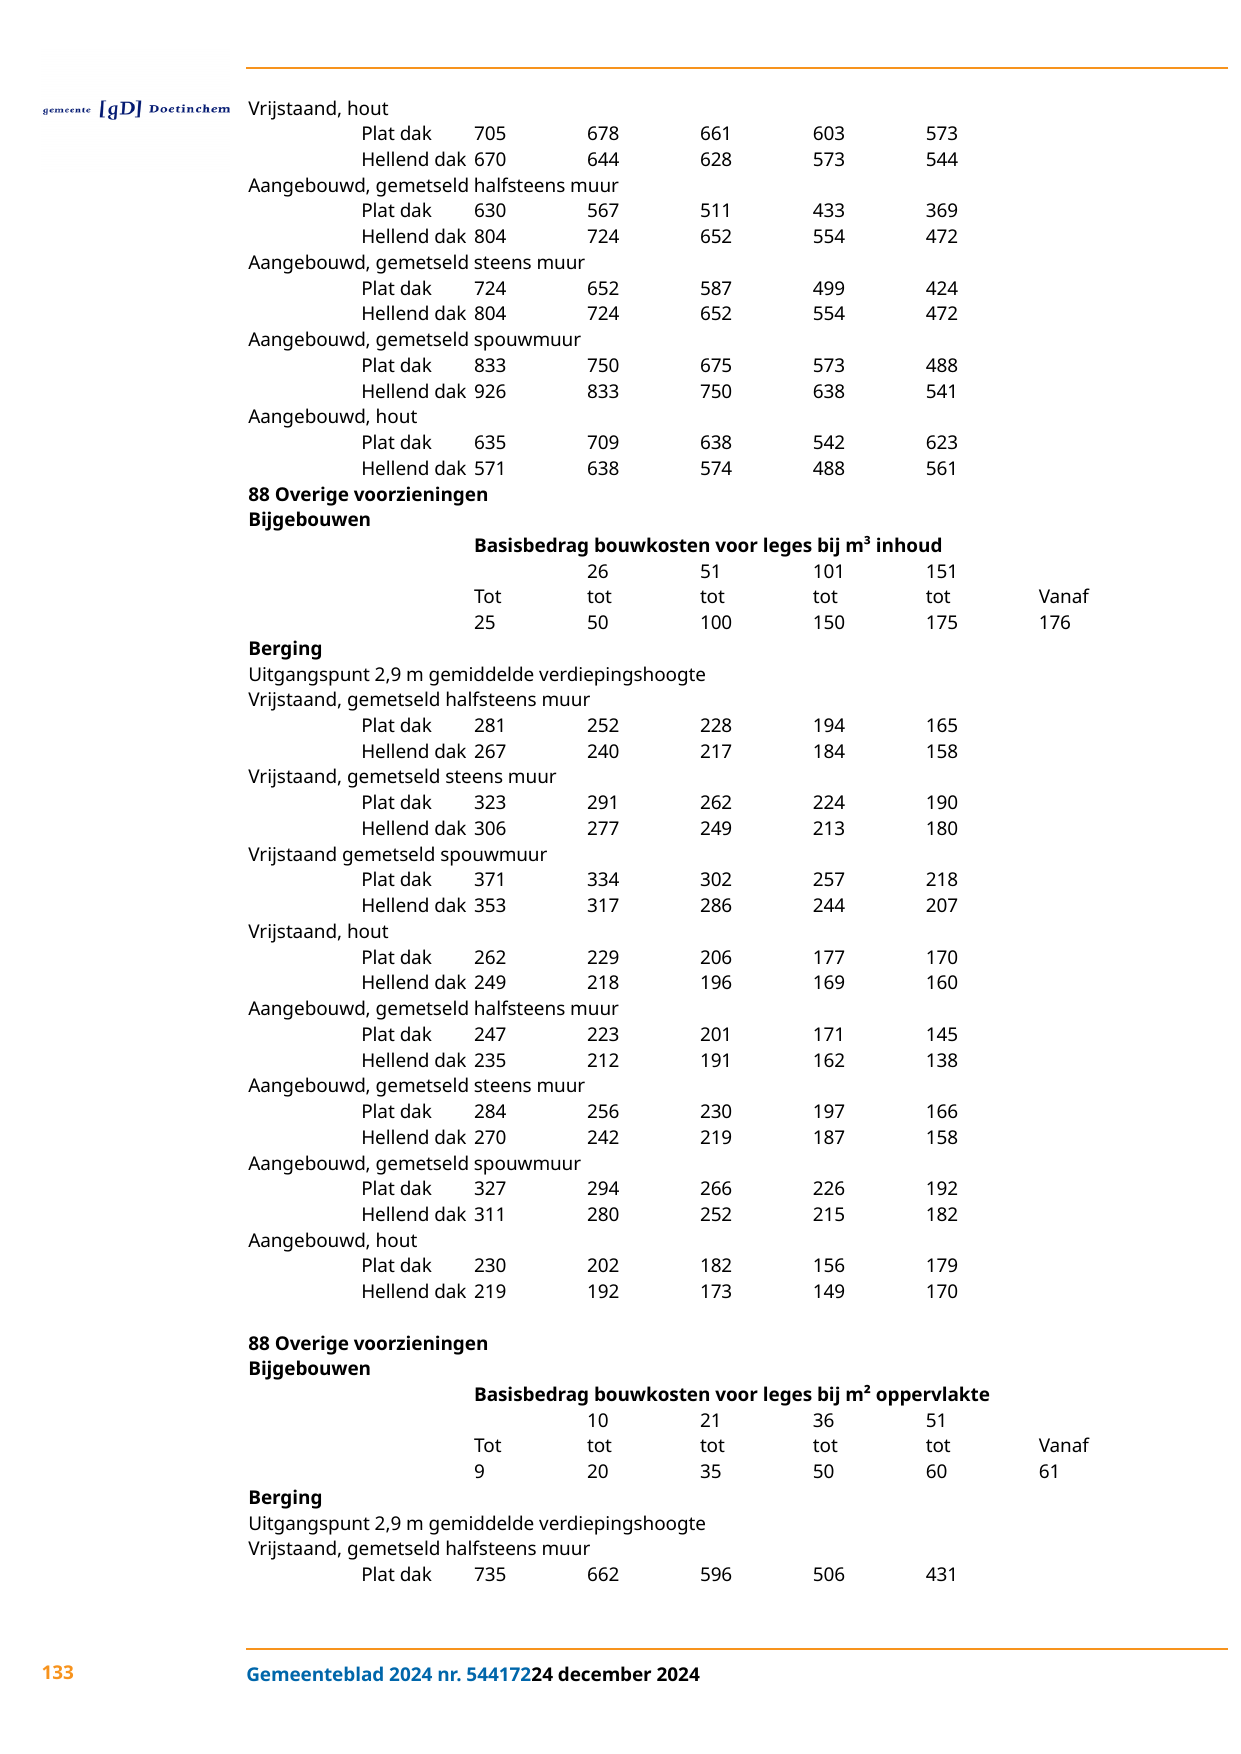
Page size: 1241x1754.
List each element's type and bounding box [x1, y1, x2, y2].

picture [41, 47, 231, 172]
